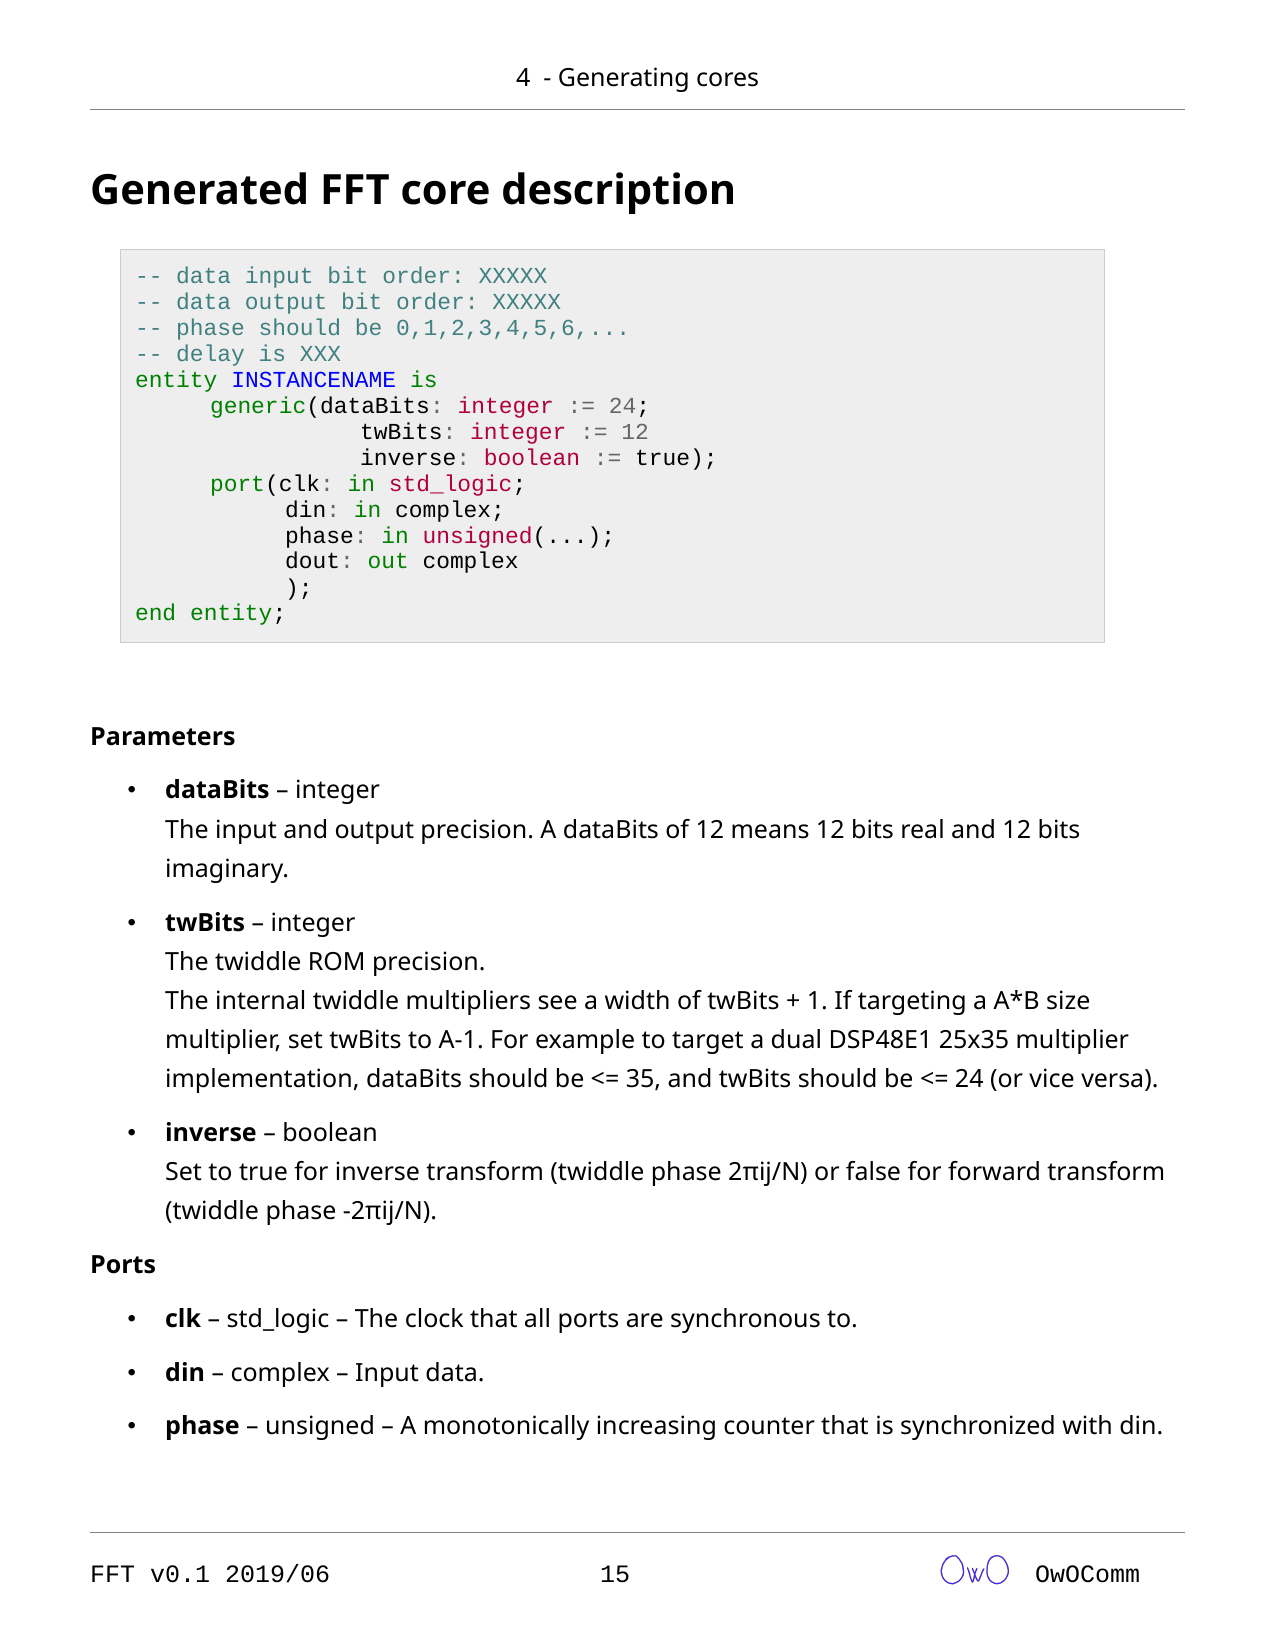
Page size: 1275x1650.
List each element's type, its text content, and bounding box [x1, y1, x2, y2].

list clk – std_logic – The clock that all ports are synchronous to. [127, 1300, 1185, 1334]
text Parameters [90, 718, 1185, 752]
list twBits – integer The twiddle ROM precision. The internal twiddle multipliers see a width of twBits + 1. If targeting a A*B size multiplier, set twBits to A-1. For example to target a dual DSP48E1 25x35 multiplier implementation, dataBits should be <= 35, and twBits should be <= 24 (or vice versa). [127, 904, 1185, 1095]
list din – complex – Input data. [127, 1354, 1185, 1388]
list inverse – boolean Set to true for inverse transform (twiddle phase 2πij/N) or false for forward transform (twiddle phase -2πij/N). [127, 1114, 1185, 1227]
list dataBits – integer The input and output precision. A dataBits of 12 means 12 bits real and 12 bits imaginary. [127, 772, 1185, 884]
text Ports [90, 1247, 1185, 1281]
picture [932, 1541, 1021, 1595]
subtitle Generated FFT core description [90, 160, 1185, 217]
list phase – unsigned – A monotonically increasing counter that is synchronized with din. [127, 1408, 1185, 1442]
